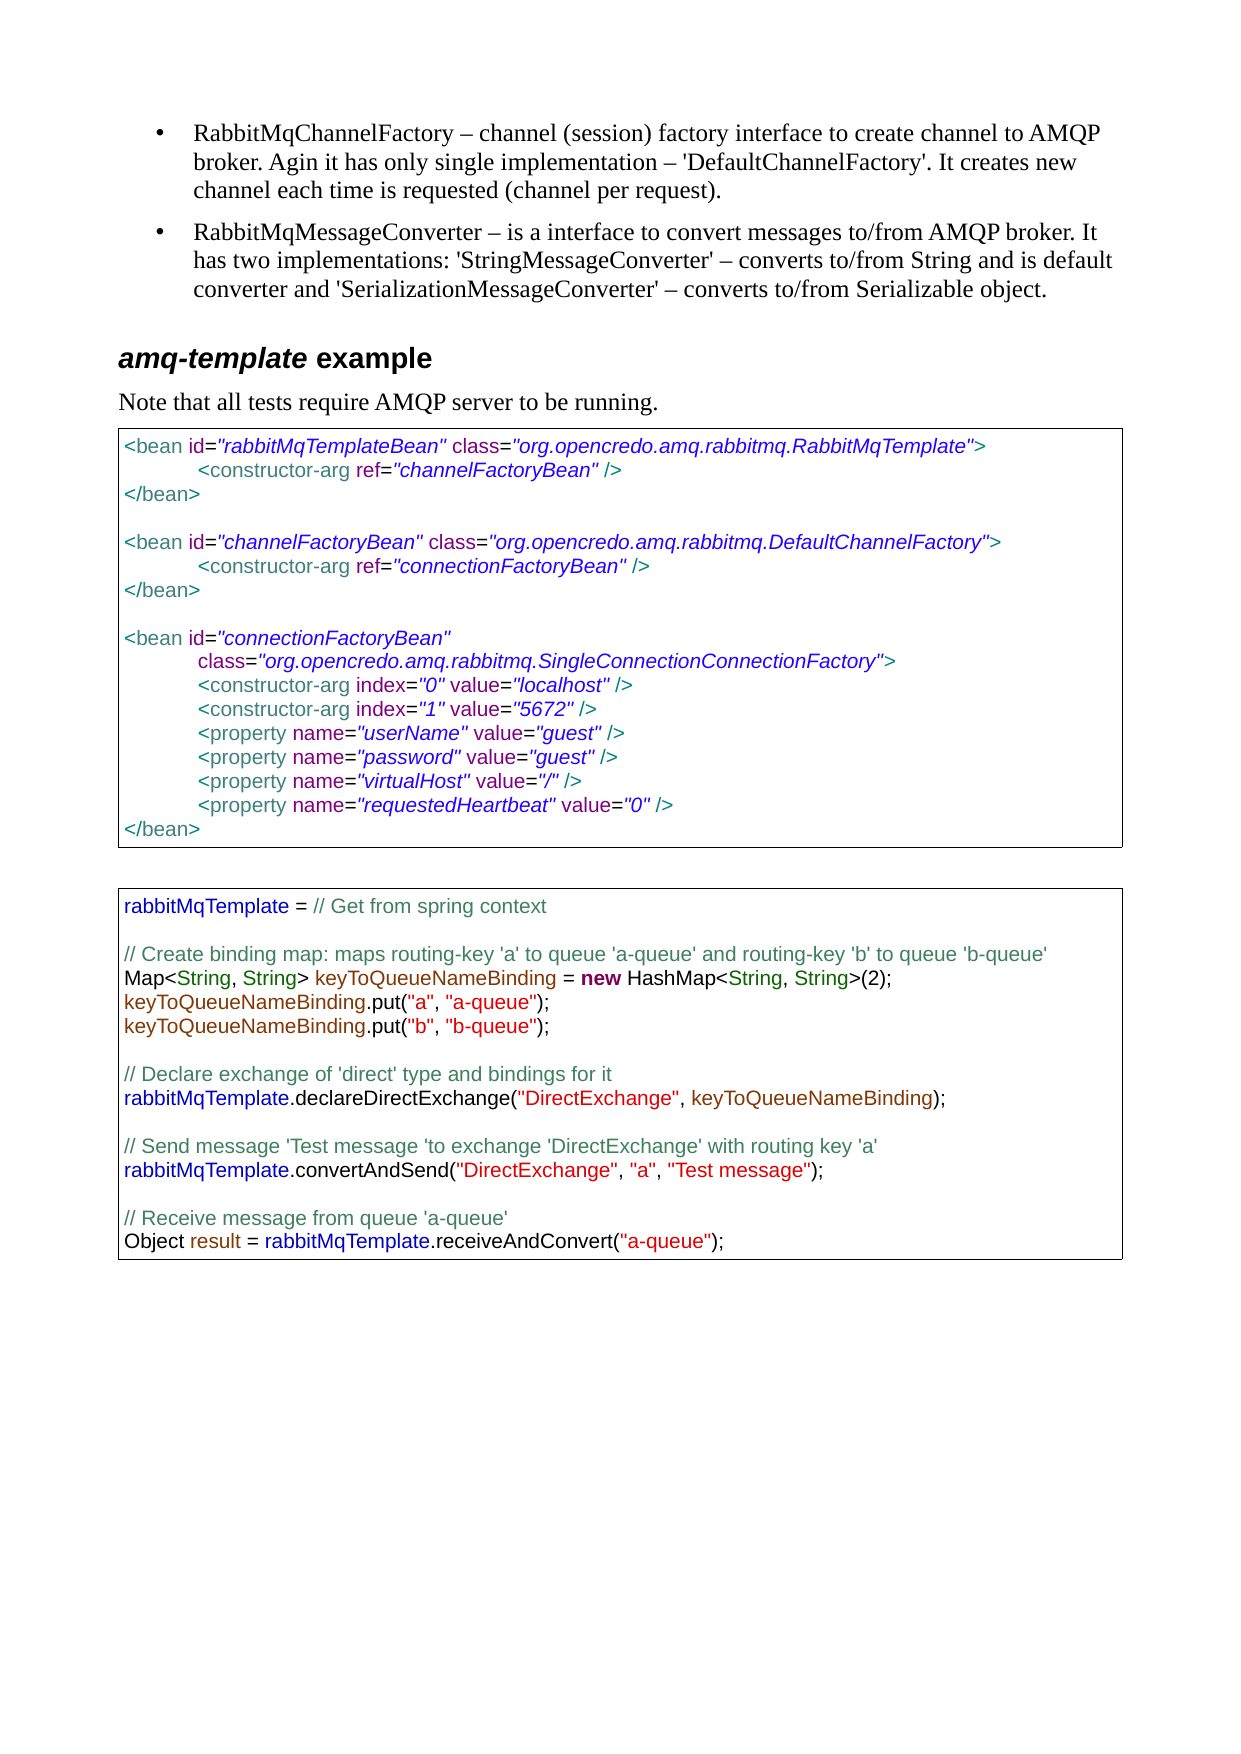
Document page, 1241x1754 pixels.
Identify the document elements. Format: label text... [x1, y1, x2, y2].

table_header <bean id="rabbitMqTemplateBean" class="org.opencredo.amq.rabbitmq.RabbitMqTemplate"> <constructor-arg ref="channelFactoryBean" /> </bean> <bean id="channelFactoryBean" class="org.opencredo.amq.rabbitmq.DefaultChannelFactory"> <constructor-arg ref="connectionFactoryBean" /> </bean> <bean id="connectionFactoryBean" class="org.opencredo.amq.rabbitmq.SingleConnectionConnectionFactory"> <constructor-arg index="0" value="localhost" /> <constructor-arg index="1" value="5672" /> <property name="userName" value="guest" /> <property name="password" value="guest" /> <property name="virtualHost" value="/" /> <property name="requestedHeartbeat" value="0" /> </bean> [119, 429, 1122, 847]
text Note that all tests require AMQP server to be running. [118, 387, 1122, 415]
table_header rabbitMqTemplate = // Get from spring context // Create binding map: maps routing-key 'a' to queue 'a-queue' and routing-key 'b' to queue 'b-queue' Map<String, String> keyToQueueNameBinding = new HashMap<String, String>(2); keyToQueueNameBinding.put("a", "a-queue"); keyToQueueNameBinding.put("b", "b-queue"); // Declare exchange of 'direct' type and bindings for it rabbitMqTemplate.declareDirectExchange("DirectExchange", keyToQueueNameBinding); // Send message 'Test message 'to exchange 'DirectExchange' with routing key 'a' rabbitMqTemplate.convertAndSend("DirectExchange", "a", "Test message"); // Receive message from queue 'a-queue' Object result = rabbitMqTemplate.receiveAndConvert("a-queue"); [119, 889, 1122, 1259]
list RabbitMqChannelFactory – channel (session) factory interface to create channel to AMQP broker. Agin it has only single implementation – 'DefaultChannelFactory'. It creates new channel each time is requested (channel per request). [156, 118, 1122, 204]
subtitle amq-template example [118, 341, 1122, 374]
list RabbitMqMessageConverter – is a interface to convert messages to/from AMQP broker. It has two implementations: 'StringMessageConverter' – converts to/from String and is default converter and 'SerializationMessageConverter' – converts to/from Serializable object. [156, 217, 1122, 303]
